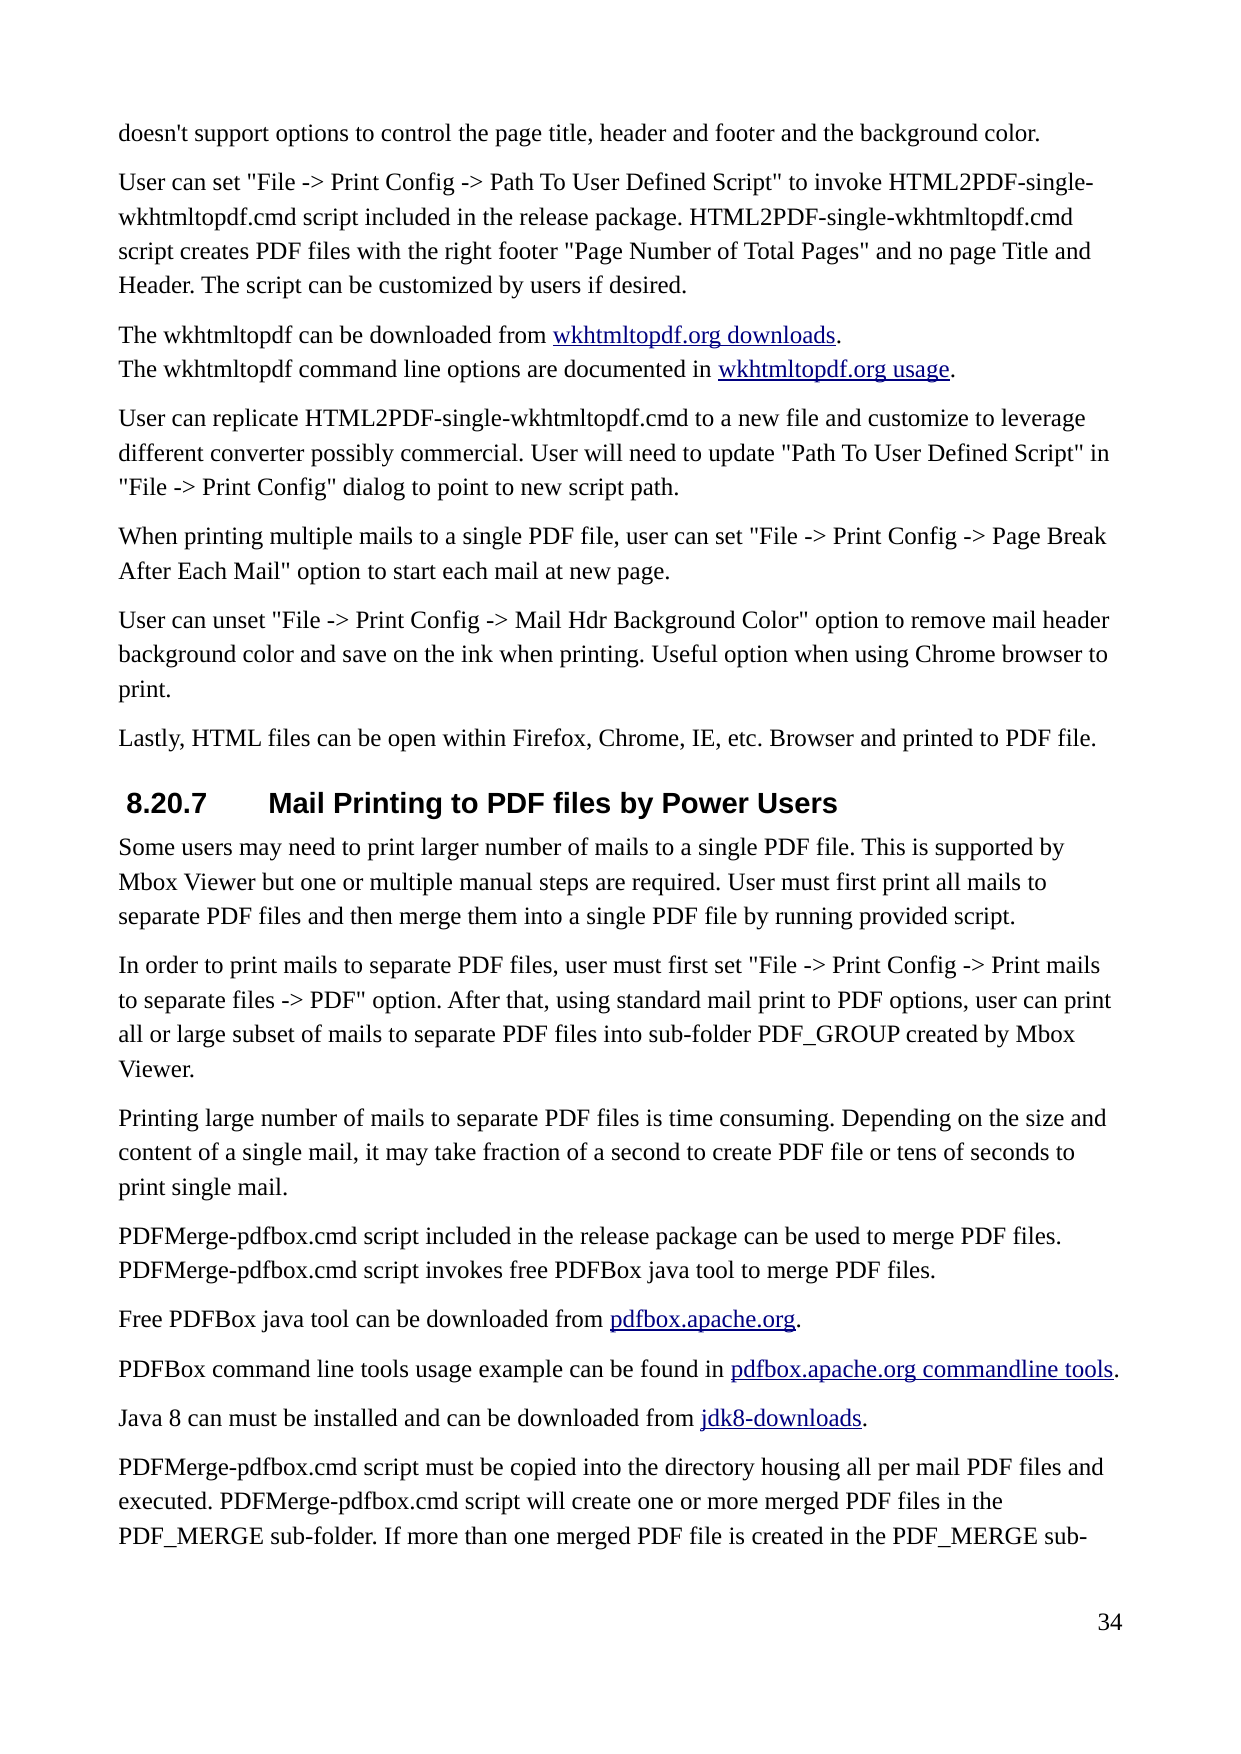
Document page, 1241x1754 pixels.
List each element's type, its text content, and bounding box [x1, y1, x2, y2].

text PDFBox command line tools usage example can be found in pdfbox.apache.org commandline tools. [118, 1354, 1122, 1382]
text In order to print mails to separate PDF files, user must first set "File -> Print Config -> Print mails to separate files -> PDF" option. After that, using standard mail print to PDF options, user can print all or large subset of mails to separate PDF files into sub-folder PDF_GROUP created by Mbox Viewer. [118, 951, 1122, 1083]
text User can replicate HTML2PDF-single-wkhtmltopdf.cmd to a new file and customize to leverage different converter possibly commercial. User will need to update "Path To User Defined Script" in "File -> Print Config" dialog to point to new script path. [118, 403, 1122, 501]
text User can set "File -> Print Config -> Path To User Defined Script" to invoke HTML2PDF-single-wkhtmltopdf.cmd script included in the release package. HTML2PDF-single-wkhtmltopdf.cmd script creates PDF files with the right footer "Page Number of Total Pages" and no page Title and Header. The script can be customized by users if desired. [118, 167, 1122, 299]
text When printing multiple mails to a single PDF file, user can set "File -> Print Config -> Page Break After Each Mail" option to start each mail at new page. [118, 521, 1122, 584]
text Some users may need to print larger number of mails to a single PDF file. This is supported by Mbox Viewer but one or multiple manual steps are required. User must first print all mails to separate PDF files and then merge them into a single PDF file by running provided script. [118, 832, 1122, 930]
text User can unset "File -> Print Config -> Mail Hdr Background Color" option to remove mail header background color and save on the ink when printing. Useful option when using Chrome browser to print. [118, 605, 1122, 702]
text Printing large number of mails to separate PDF files is time consuming. Depending on the size and content of a single mail, it may take fraction of a second to create PDF file or tens of seconds to print single mail. [118, 1103, 1122, 1201]
text The wkhtmltopdf can be downloaded from wkhtmltopdf.org downloads. The wkhtmltopdf command line options are documented in wkhtmltopdf.org usage. [118, 320, 1122, 383]
text PDFMerge-pdfbox.cmd script must be copied into the directory housing all per mail PDF files and executed. PDFMerge-pdfbox.cmd script will create one or more merged PDF files in the PDF_MERGE sub-folder. If more than one merged PDF file is created in the PDF_MERGE sub- [118, 1452, 1122, 1549]
text Lastly, HTML files can be open within Firefox, Chrome, IE, etc. Browser and printed to PDF file. [118, 723, 1122, 752]
subtitle Mail Printing to PDF files by Power Users [118, 786, 1122, 820]
text doesn't support options to control the page title, header and footer and the background color. [118, 118, 1122, 147]
text Free PDFBox java tool can be downloaded from pdfbox.apache.org. [118, 1304, 1122, 1333]
text PDFMerge-pdfbox.cmd script included in the release package can be used to merge PDF files. PDFMerge-pdfbox.cmd script invokes free PDFBox java tool to merge PDF files. [118, 1221, 1122, 1284]
text Java 8 can must be installed and can be downloaded from jdk8-downloads. [118, 1403, 1122, 1431]
